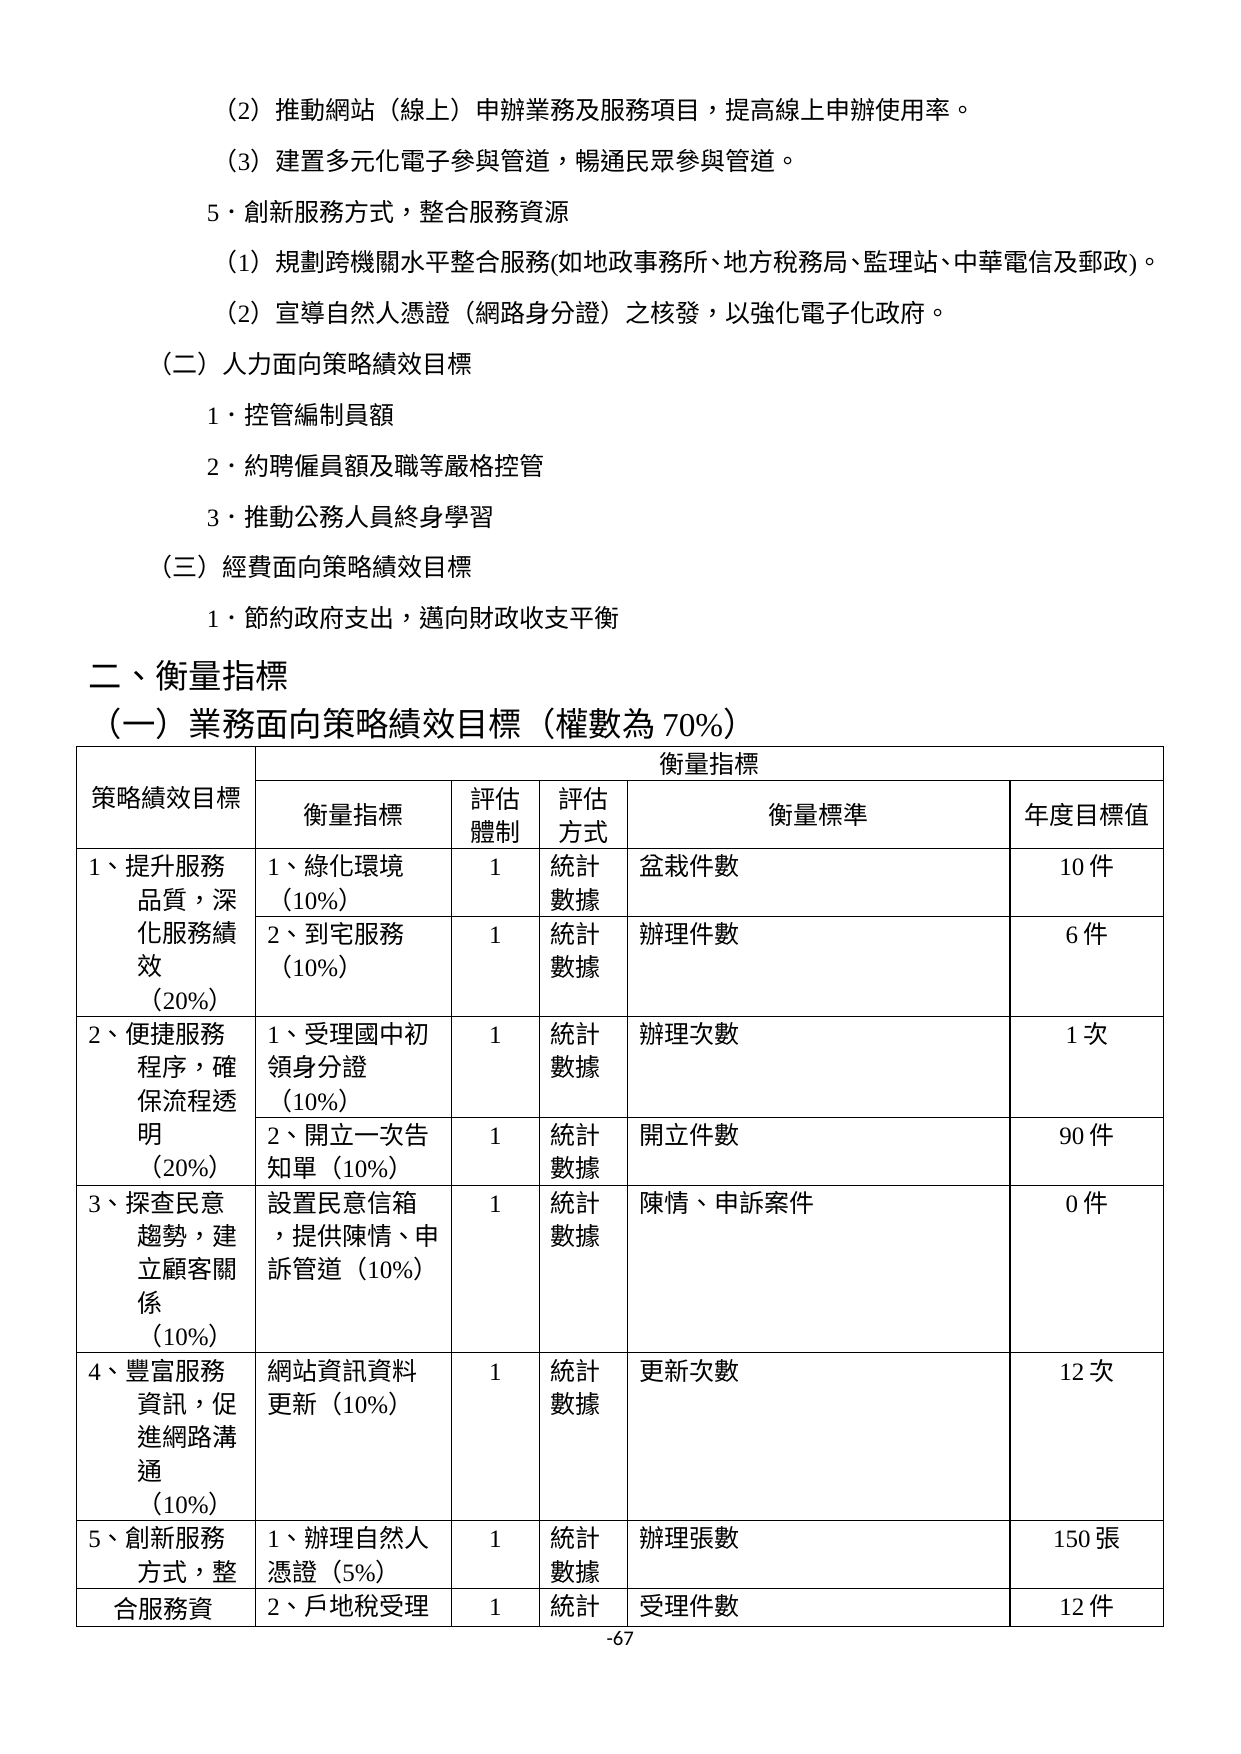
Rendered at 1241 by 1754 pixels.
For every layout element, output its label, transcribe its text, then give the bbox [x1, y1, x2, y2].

table_cell 探查民意趨勢，建立顧客關係（10%） [77, 1186, 255, 1352]
table_cell 2、戶地稅受理 [256, 1589, 451, 1626]
table_header 策略績效目標 [77, 747, 255, 848]
table_cell 網站資訊資料更新（10%） [256, 1353, 451, 1520]
text 二、衡量指標 [88, 649, 1152, 698]
table_cell 年度目標值 [1011, 781, 1163, 848]
text （一）業務面向策略績效目標（權數為70%） [88, 698, 1152, 746]
table_cell 統計數據 [540, 1118, 627, 1184]
table_cell 150張 [1011, 1521, 1163, 1588]
table_cell 1 [452, 1017, 539, 1117]
table_cell 統計數據 [540, 1521, 627, 1588]
table_cell 90件 [1011, 1118, 1163, 1184]
table_cell 1 [452, 1118, 539, 1184]
table_cell 設置民意信箱，提供陳情、申訴管道（10%） [256, 1186, 451, 1352]
table_cell 10件 [1011, 849, 1163, 916]
table_cell 1 [452, 1186, 539, 1352]
table_cell 衡量指標 [256, 781, 451, 848]
table_cell 統計數據 [540, 1017, 627, 1117]
table_cell 1 [452, 1521, 539, 1588]
table_cell 0件 [1011, 1186, 1163, 1352]
table_cell 2、開立一次告知單（10%） [256, 1118, 451, 1184]
table_cell 辦理張數 [628, 1521, 1009, 1588]
table_cell 統計 [540, 1589, 627, 1626]
table_cell 辦理次數 [628, 1017, 1009, 1117]
text （三）經費面向策略績效目標 [148, 548, 1152, 584]
table_cell 創新服務方式，整 [77, 1521, 255, 1588]
table_cell 1、綠化環境（10%） [256, 849, 451, 916]
table_cell 1、辦理自然人憑證（5%） [256, 1521, 451, 1588]
table_cell 更新次數 [628, 1353, 1009, 1520]
list 控管編制員額 [207, 395, 1152, 432]
list 約聘僱員額及職等嚴格控管 [207, 446, 1152, 482]
table_cell 12次 [1011, 1353, 1163, 1520]
table_header 衡量指標 [256, 747, 1163, 780]
list 宣導自然人憑證（網路身分證）之核發，以強化電子化政府。 [213, 294, 1152, 330]
table_cell 1 [452, 1353, 539, 1520]
list 創新服務方式，整合服務資源 [207, 192, 1152, 228]
table_cell 統計數據 [540, 1186, 627, 1352]
table_cell 1、受理國中初領身分證（10%） [256, 1017, 451, 1117]
table_cell 1 [452, 1589, 539, 1626]
table_cell 盆栽件數 [628, 849, 1009, 916]
table_cell 提升服務品質，深化服務績效（20%） [77, 849, 255, 1016]
table_cell 12件 [1011, 1589, 1163, 1626]
list 建置多元化電子參與管道，暢通民眾參與管道。 [213, 141, 1152, 177]
table_cell 1 [452, 917, 539, 1016]
table_cell 統計數據 [540, 917, 627, 1016]
table_cell 受理件數 [628, 1589, 1009, 1626]
table_cell 統計數據 [540, 1353, 627, 1520]
list 推動網站（線上）申辦業務及服務項目，提高線上申辦使用率。 [213, 90, 1152, 127]
list 節約政府支出，邁向財政收支平衡 [207, 599, 1152, 635]
table_cell 合服務資 [77, 1589, 255, 1626]
table_cell 評估體制 [452, 781, 539, 848]
table_cell 2、到宅服務（10%） [256, 917, 451, 1016]
table_cell 6件 [1011, 917, 1163, 1016]
table_cell 1次 [1011, 1017, 1163, 1117]
table_cell 統計數據 [540, 849, 627, 916]
table_cell 評估方式 [540, 781, 627, 848]
list 推動公務人員終身學習 [207, 497, 1152, 533]
text （二）人力面向策略績效目標 [148, 344, 1152, 381]
table_cell 便捷服務程序，確保流程透明（20%） [77, 1017, 255, 1184]
table_cell 1 [452, 849, 539, 916]
table_cell 豐富服務資訊，促進網路溝通（10%） [77, 1353, 255, 1520]
list 規劃跨機關水平整合服務(如地政事務所、地方稅務局、監理站、中華電信及郵政)。 [213, 243, 1152, 279]
table_cell 辦理件數 [628, 917, 1009, 1016]
table_cell 開立件數 [628, 1118, 1009, 1184]
table_cell 陳情、申訴案件 [628, 1186, 1009, 1352]
table_cell 衡量標準 [628, 781, 1009, 848]
